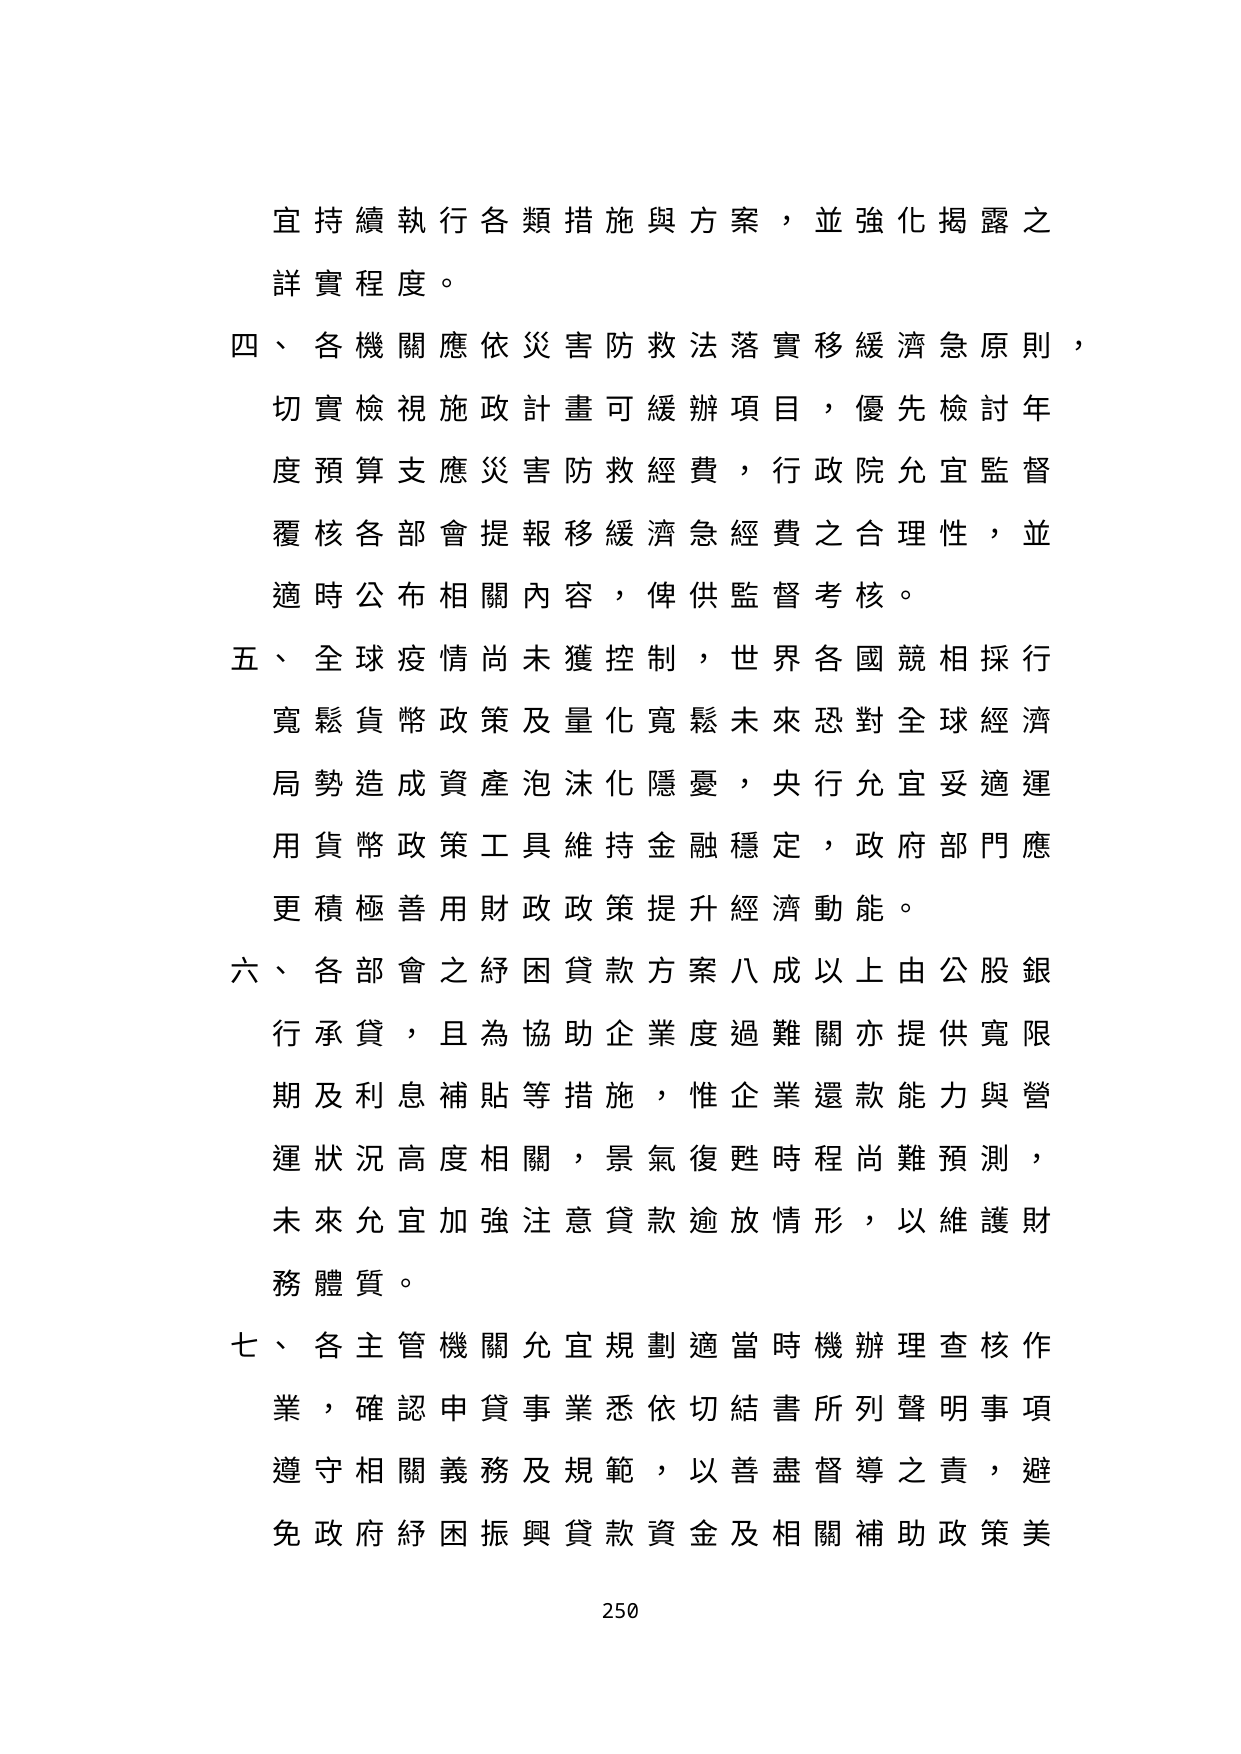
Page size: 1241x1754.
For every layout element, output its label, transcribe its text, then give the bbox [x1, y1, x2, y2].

text 宜持續執行各類措施與方案，並強化揭露之詳實程度。 [185, 177, 1058, 302]
text 四、各機關應依災害防救法落實移緩濟急原則，切實檢視施政計畫可緩辦項目，優先檢討年度預算支應災害防救經費，行政院允宜監督覆核各部會提報移緩濟急經費之合理性，並適時公布相關內容，俾供監督考核。 [185, 302, 1058, 615]
text 六、各部會之紓困貸款方案八成以上由公股銀行承貸，且為協助企業度過難關亦提供寬限期及利息補貼等措施，惟企業還款能力與營運狀況高度相關，景氣復甦時程尚難預測，未來允宜加強注意貸款逾放情形，以維護財務體質。 [185, 927, 1058, 1302]
text 七、各主管機關允宜規劃適當時機辦理查核作業，確認申貸事業悉依切結書所列聲明事項遵守相關義務及規範，以善盡督導之責，避免政府紓困振興貸款資金及相關補助政策美 [185, 1302, 1058, 1552]
text 五、全球疫情尚未獲控制，世界各國競相採行寬鬆貨幣政策及量化寬鬆未來恐對全球經濟局勢造成資產泡沫化隱憂，央行允宜妥適運用貨幣政策工具維持金融穩定，政府部門應更積極善用財政政策提升經濟動能。 [185, 615, 1058, 927]
